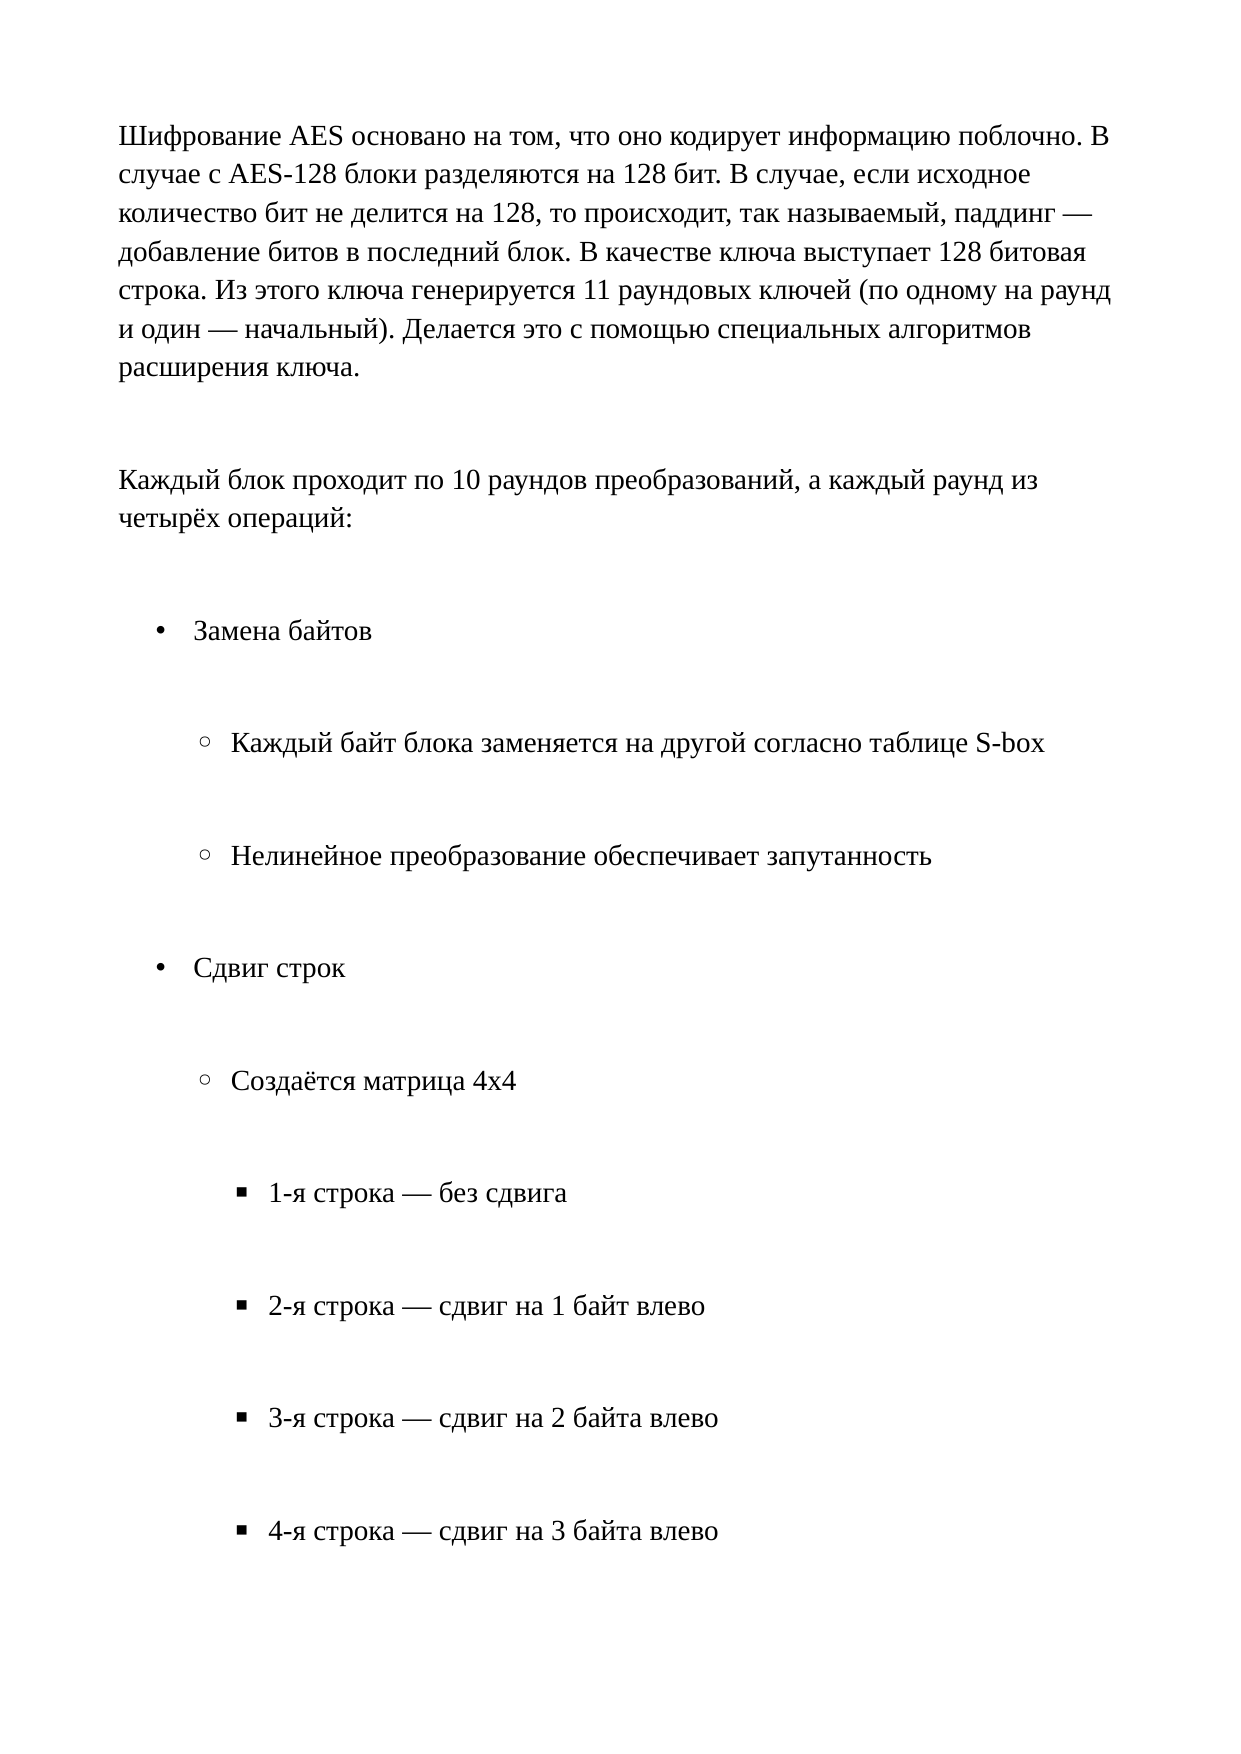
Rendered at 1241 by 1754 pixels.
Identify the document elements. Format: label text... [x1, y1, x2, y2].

text Шифрование AES основано на том, что оно кодирует информацию поблочно. В случае с AES-128 блоки разделяются на 128 бит. В случае, если исходное количество бит не делится на 128, то происходит, так называемый, паддинг — добавление битов в последний блок. В качестве ключа выступает 128 битовая строка. Из этого ключа генерируется 11 раундовых ключей (по одному на раунд и один — начальный). Делается это с помощью специальных алгоритмов расширения ключа. [118, 118, 1122, 383]
list 4-я строка — сдвиг на 3 байта влево [231, 1513, 1122, 1546]
list Создаётся матрица 4x4 [193, 1063, 1122, 1096]
list 3-я строка — сдвиг на 2 байта влево [231, 1400, 1122, 1434]
text Каждый блок проходит по 10 раундов преобразований, а каждый раунд из четырёх операций: [118, 462, 1122, 534]
list Сдвиг строк [156, 950, 1122, 984]
list 1-я строка — без сдвига [231, 1175, 1122, 1209]
list 2-я строка — сдвиг на 1 байт влево [231, 1288, 1122, 1321]
list Каждый байт блока заменяется на другой согласно таблице S-box [193, 725, 1122, 759]
list Нелинейное преобразование обеспечивает запутанность [193, 838, 1122, 871]
list Замена байтов [156, 613, 1122, 646]
